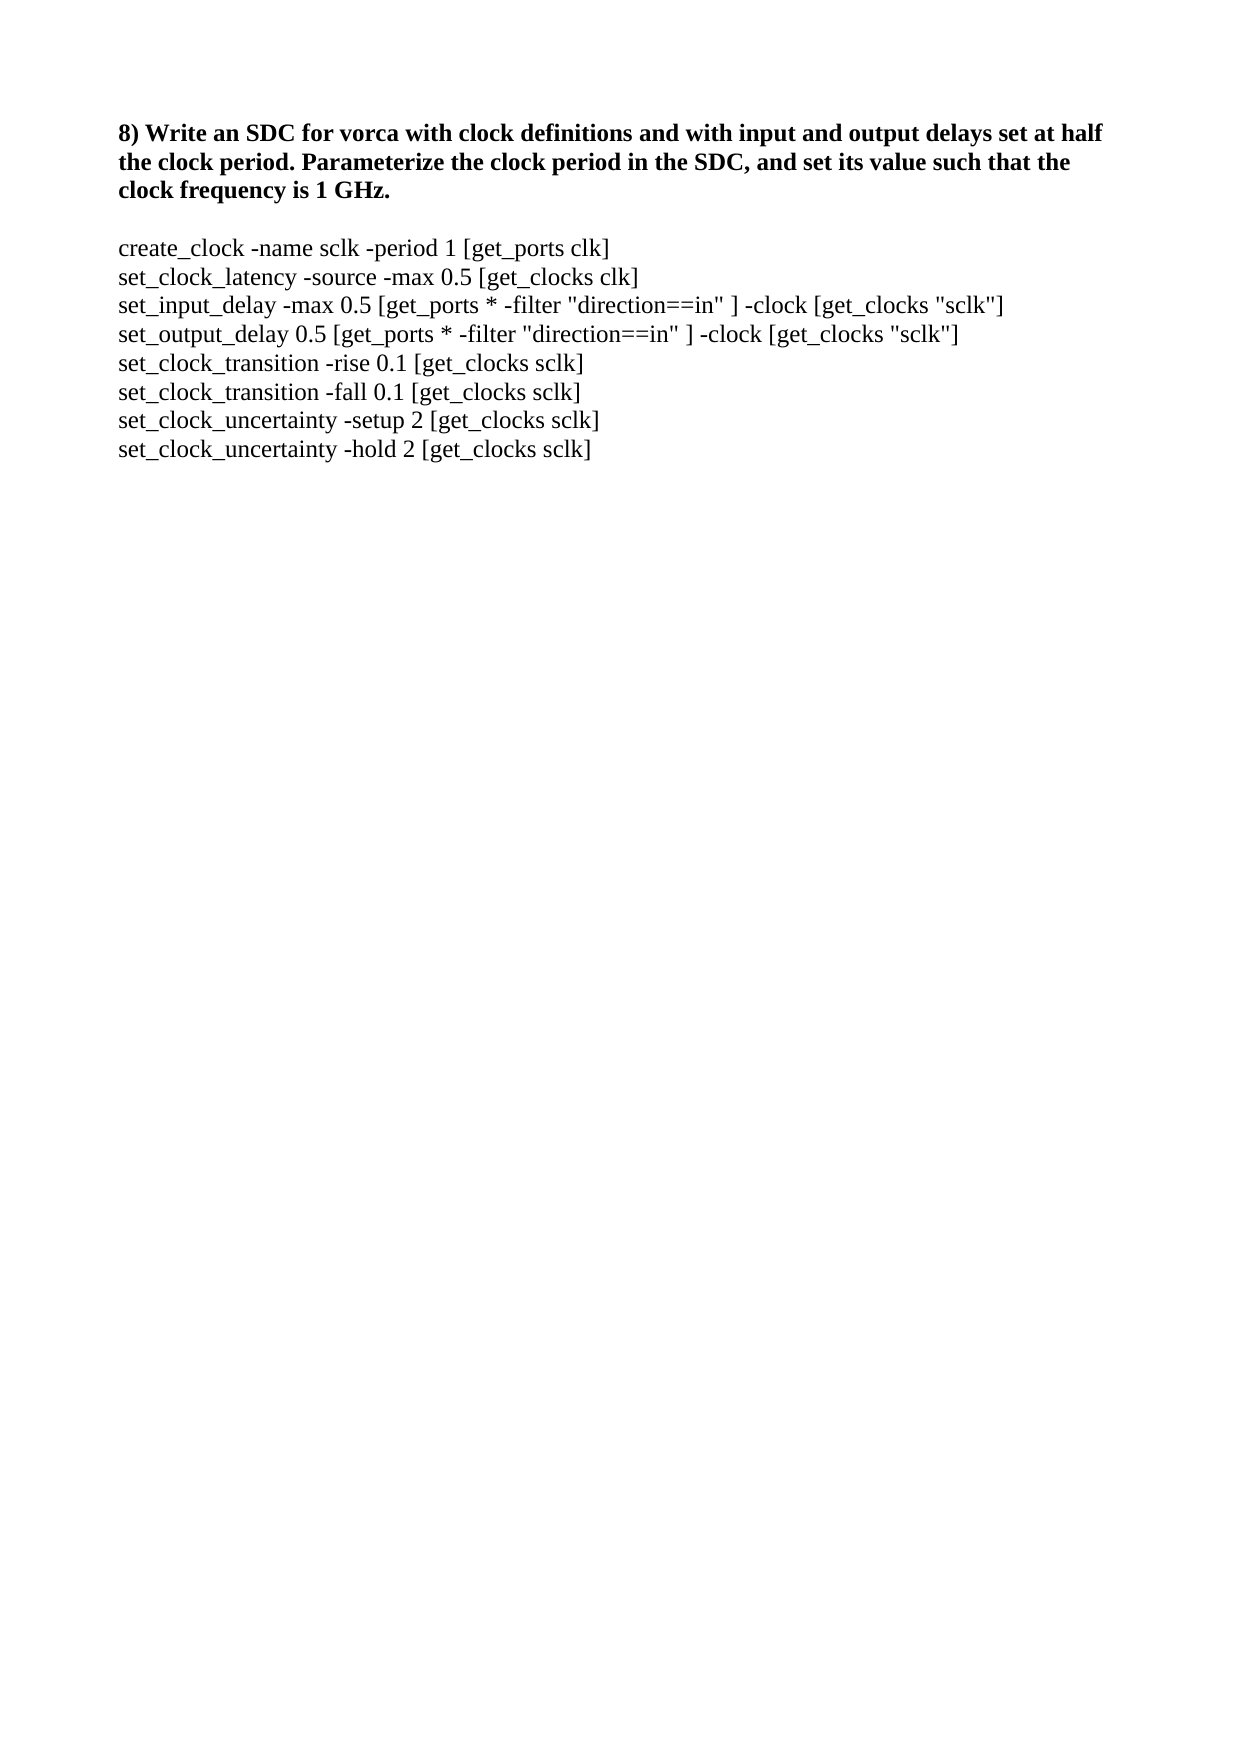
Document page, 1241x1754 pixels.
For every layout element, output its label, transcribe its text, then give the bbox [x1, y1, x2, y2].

text set_clock_transition -rise 0.1 [get_clocks sclk] [118, 348, 1122, 377]
text set_clock_latency -source -max 0.5 [get_clocks clk] [118, 262, 1122, 291]
text 8) Write an SDC for vorca with clock definitions and with input and output delays set at half the clock period. Parameterize the clock period in the SDC, and set its value such that the clock frequency is 1 GHz. [118, 118, 1122, 204]
text set_clock_uncertainty -setup 2 [get_clocks sclk] [118, 406, 1122, 434]
text create_clock -name sclk -period 1 [get_ports clk] [118, 233, 1122, 262]
text set_clock_uncertainty -hold 2 [get_clocks sclk] [118, 434, 1122, 463]
text set_clock_transition -fall 0.1 [get_clocks sclk] [118, 377, 1122, 406]
text set_input_delay -max 0.5 [get_ports * -filter "direction==in" ] -clock [get_clocks "sclk"] [118, 291, 1122, 319]
text set_output_delay 0.5 [get_ports * -filter "direction==in" ] -clock [get_clocks "sclk"] [118, 319, 1122, 348]
